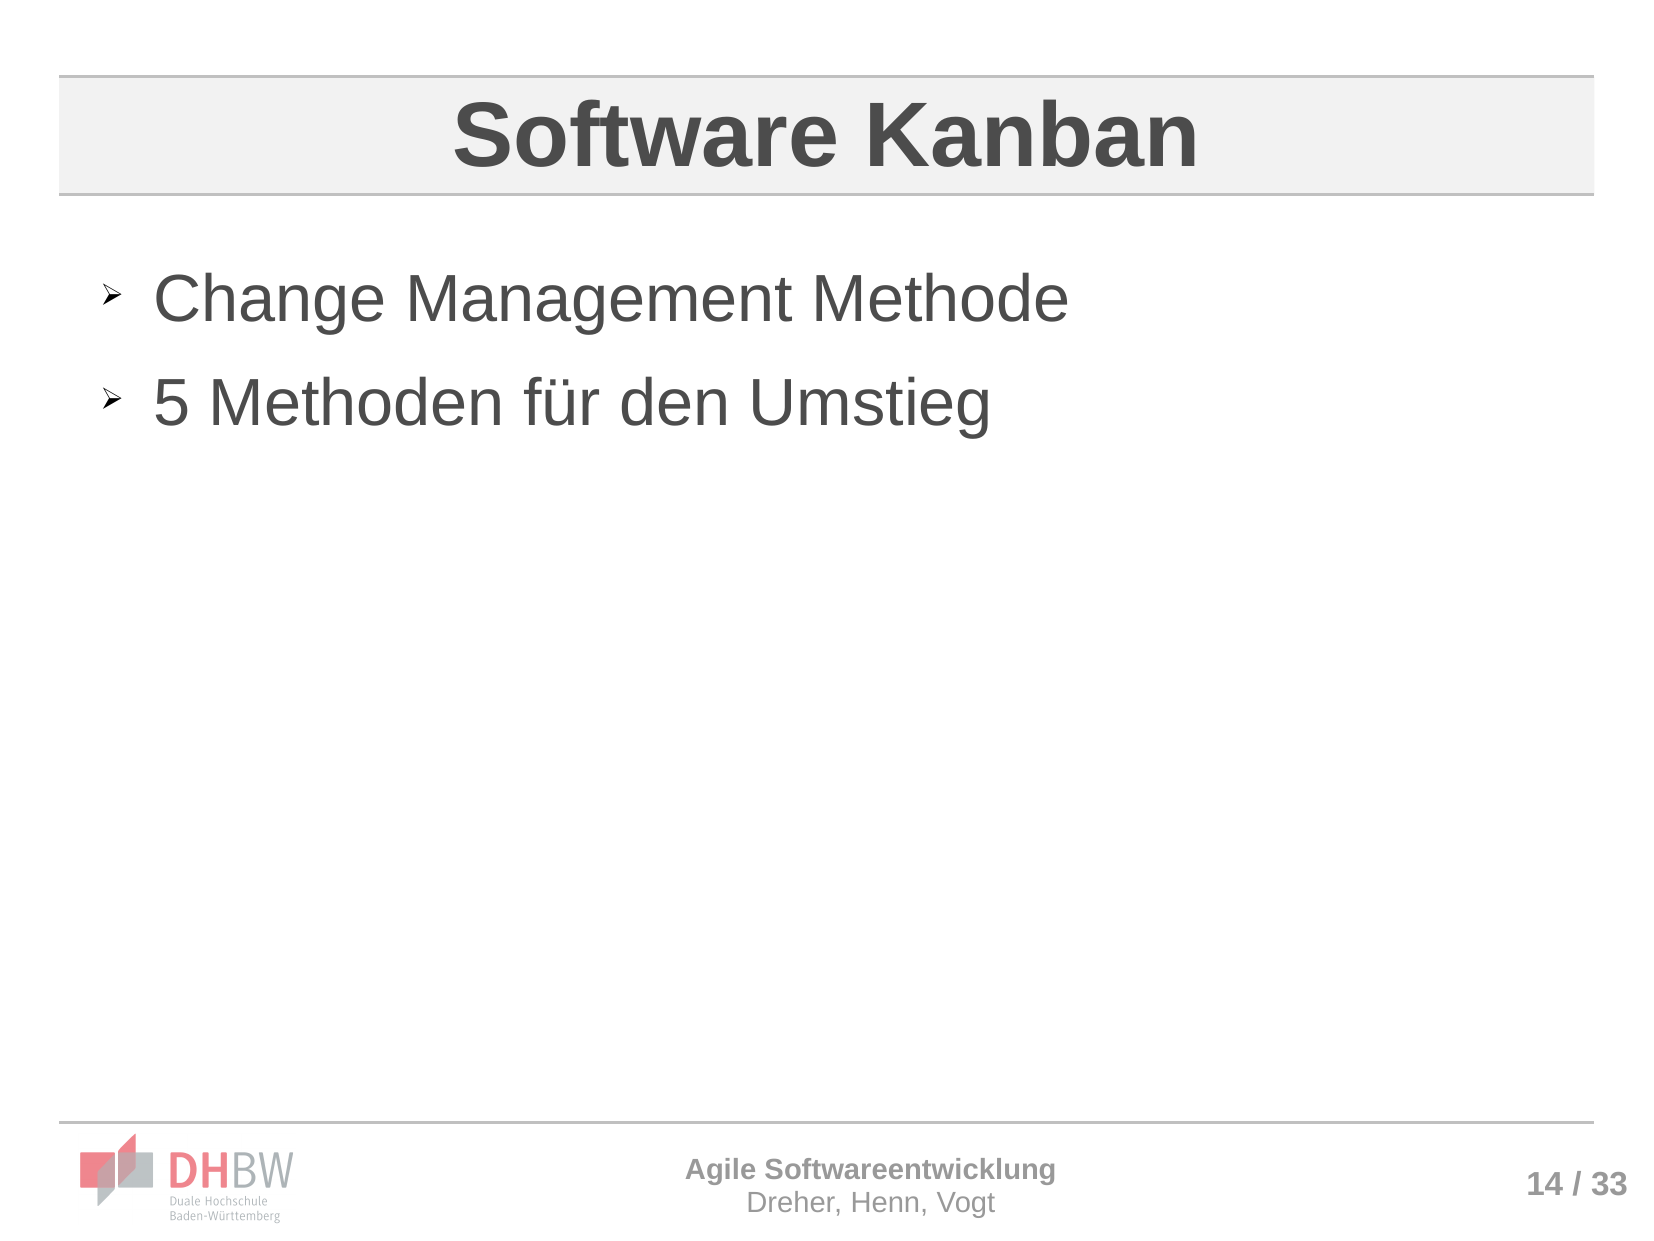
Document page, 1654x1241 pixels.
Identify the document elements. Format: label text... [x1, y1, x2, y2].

title Software Kanban [82, 31, 1571, 239]
picture [78, 1133, 296, 1225]
list Change Management Methode 5 Methoden für den Umstieg [82, 260, 1571, 1080]
